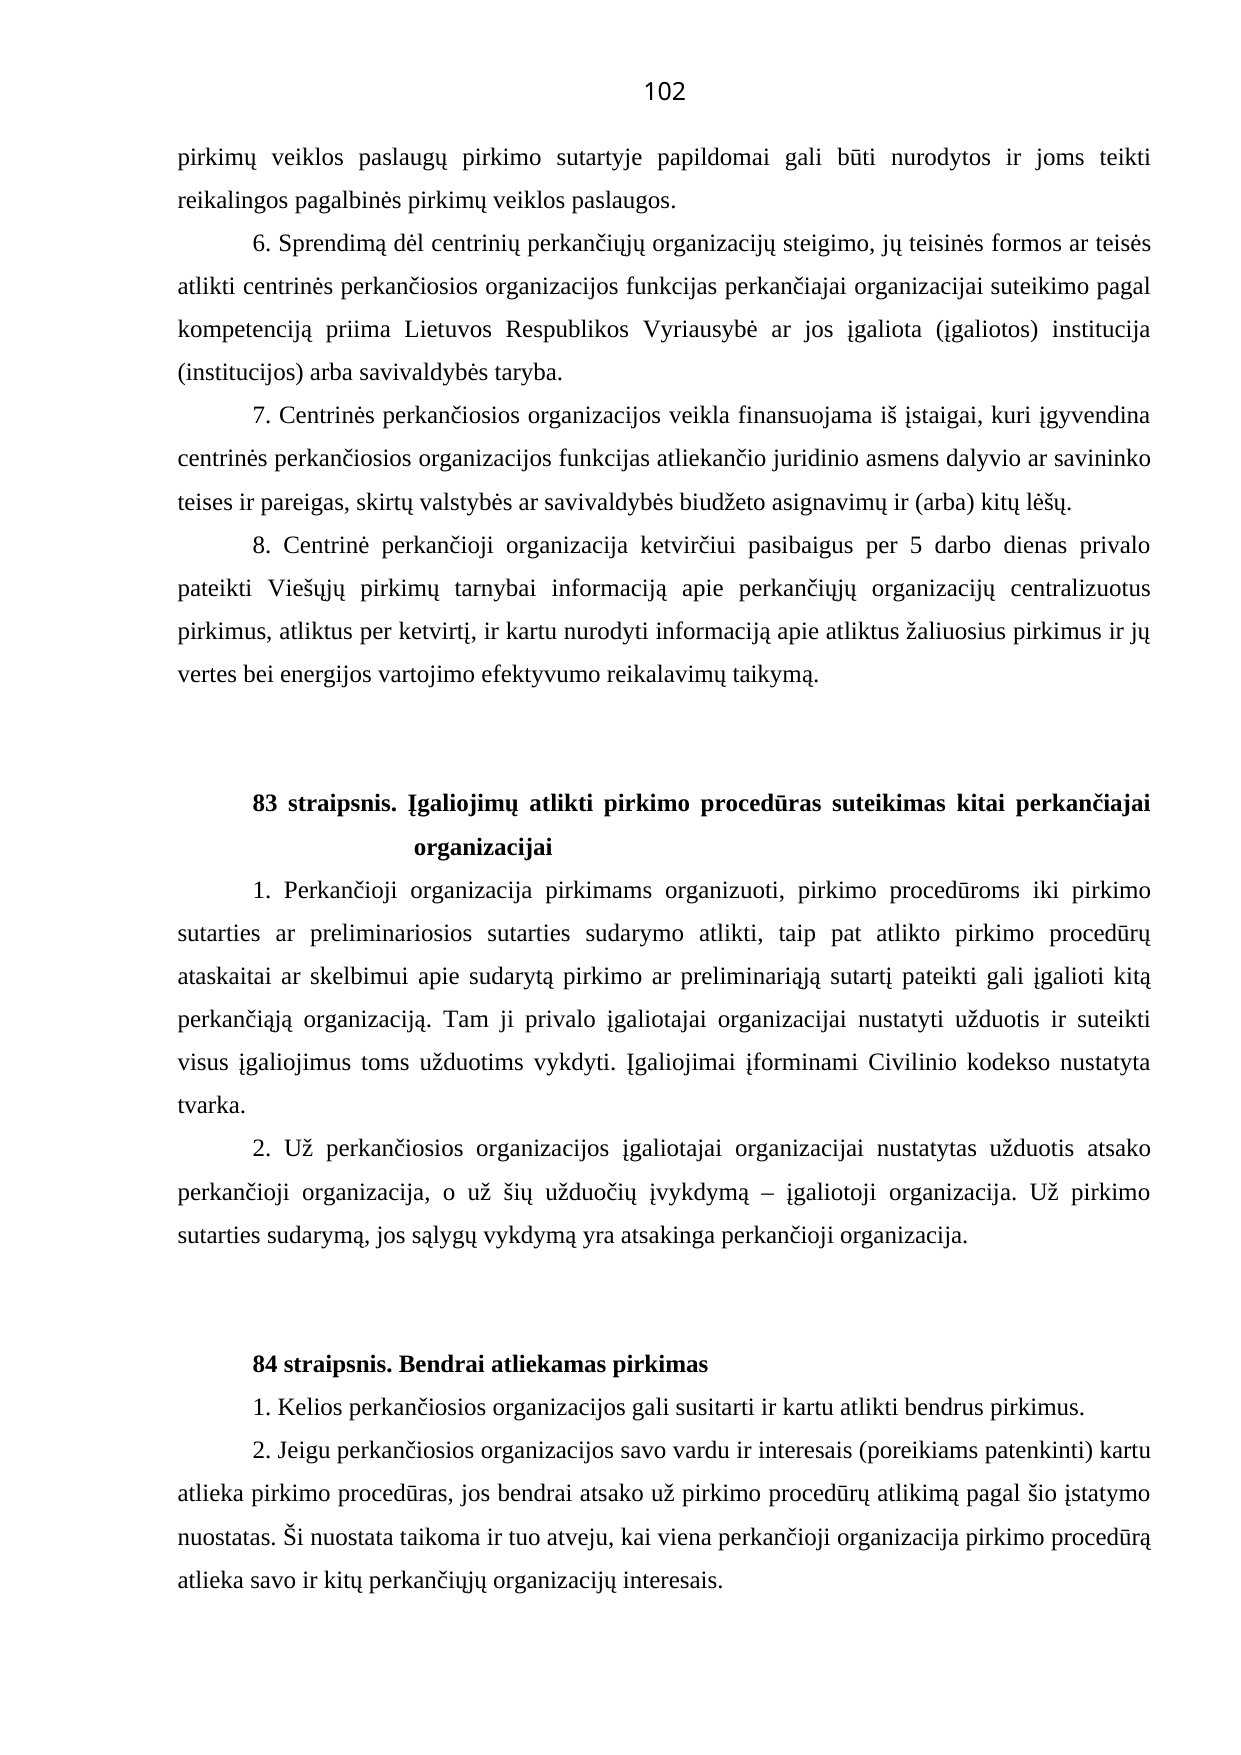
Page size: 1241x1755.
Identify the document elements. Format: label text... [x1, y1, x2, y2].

subtitle 1. Kelios perkančiosios organizacijos gali susitarti ir kartu atlikti bendrus pirkimus. [177, 1392, 1152, 1421]
subtitle 2. Jeigu perkančiosios organizacijos savo vardu ir interesais (poreikiams patenkinti) kartu atlieka pirkimo procedūras, jos bendrai atsako už pirkimo procedūrų atlikimą pagal šio įstatymo nuostatas. Ši nuostata taikoma ir tuo atveju, kai viena perkančioji organizacija pirkimo procedūrą atlieka savo ir kitų perkančiųjų organizacijų interesais. [177, 1435, 1152, 1593]
text 2. Už perkančiosios organizacijos įgaliotajai organizacijai nustatytas užduotis atsako perkančioji organizacija, o už šių užduočių įvykdymą – įgaliotoji organizacija. Už pirkimo sutarties sudarymą, jos sąlygų vykdymą yra atsakinga perkančioji organizacija. [177, 1133, 1152, 1248]
text 84 straipsnis. Bendrai atliekamas pirkimas [177, 1349, 1152, 1378]
subtitle pirkimų veiklos paslaugų pirkimo sutartyje papildomai gali būti nurodytos ir joms teikti reikalingos pagalbinės pirkimų veiklos paslaugos. [177, 142, 1152, 213]
subtitle 1. Perkančioji organizacija pirkimams organizuoti, pirkimo procedūroms iki pirkimo sutarties ar preliminariosios sutarties sudarymo atlikti, taip pat atlikto pirkimo procedūrų ataskaitai ar skelbimui apie sudarytą pirkimo ar preliminariąją sutartį pateikti gali įgalioti kitą perkančiąją organizaciją. Tam ji privalo įgaliotajai organizacijai nustatyti užduotis ir suteikti visus įgaliojimus toms užduotims vykdyti. Įgaliojimai įforminami Civilinio kodekso nustatyta tvarka. [177, 875, 1152, 1119]
text 83 straipsnis. Įgaliojimų atlikti pirkimo procedūras suteikimas kitai perkančiajai organizacijai [252, 788, 1152, 860]
text 7. Centrinės perkančiosios organizacijos veikla finansuojama iš įstaigai, kuri įgyvendina centrinės perkančiosios organizacijos funkcijas atliekančio juridinio asmens dalyvio ar savininko teises ir pareigas, skirtų valstybės ar savivaldybės biudžeto asignavimų ir (arba) kitų lėšų. [177, 400, 1152, 515]
text 8. Centrinė perkančioji organizacija ketvirčiui pasibaigus per 5 darbo dienas privalo pateikti Viešųjų pirkimų tarnybai informaciją apie perkančiųjų organizacijų centralizuotus pirkimus, atliktus per ketvirtį, ir kartu nurodyti informaciją apie atliktus žaliuosius pirkimus ir jų vertes bei energijos vartojimo efektyvumo reikalavimų taikymą. [177, 530, 1152, 688]
subtitle 6. Sprendimą dėl centrinių perkančiųjų organizacijų steigimo, jų teisinės formos ar teisės atlikti centrinės perkančiosios organizacijos funkcijas perkančiajai organizacijai suteikimo pagal kompetenciją priima Lietuvos Respublikos Vyriausybė ar jos įgaliota (įgaliotos) institucija (institucijos) arba savivaldybės taryba. [177, 228, 1152, 386]
